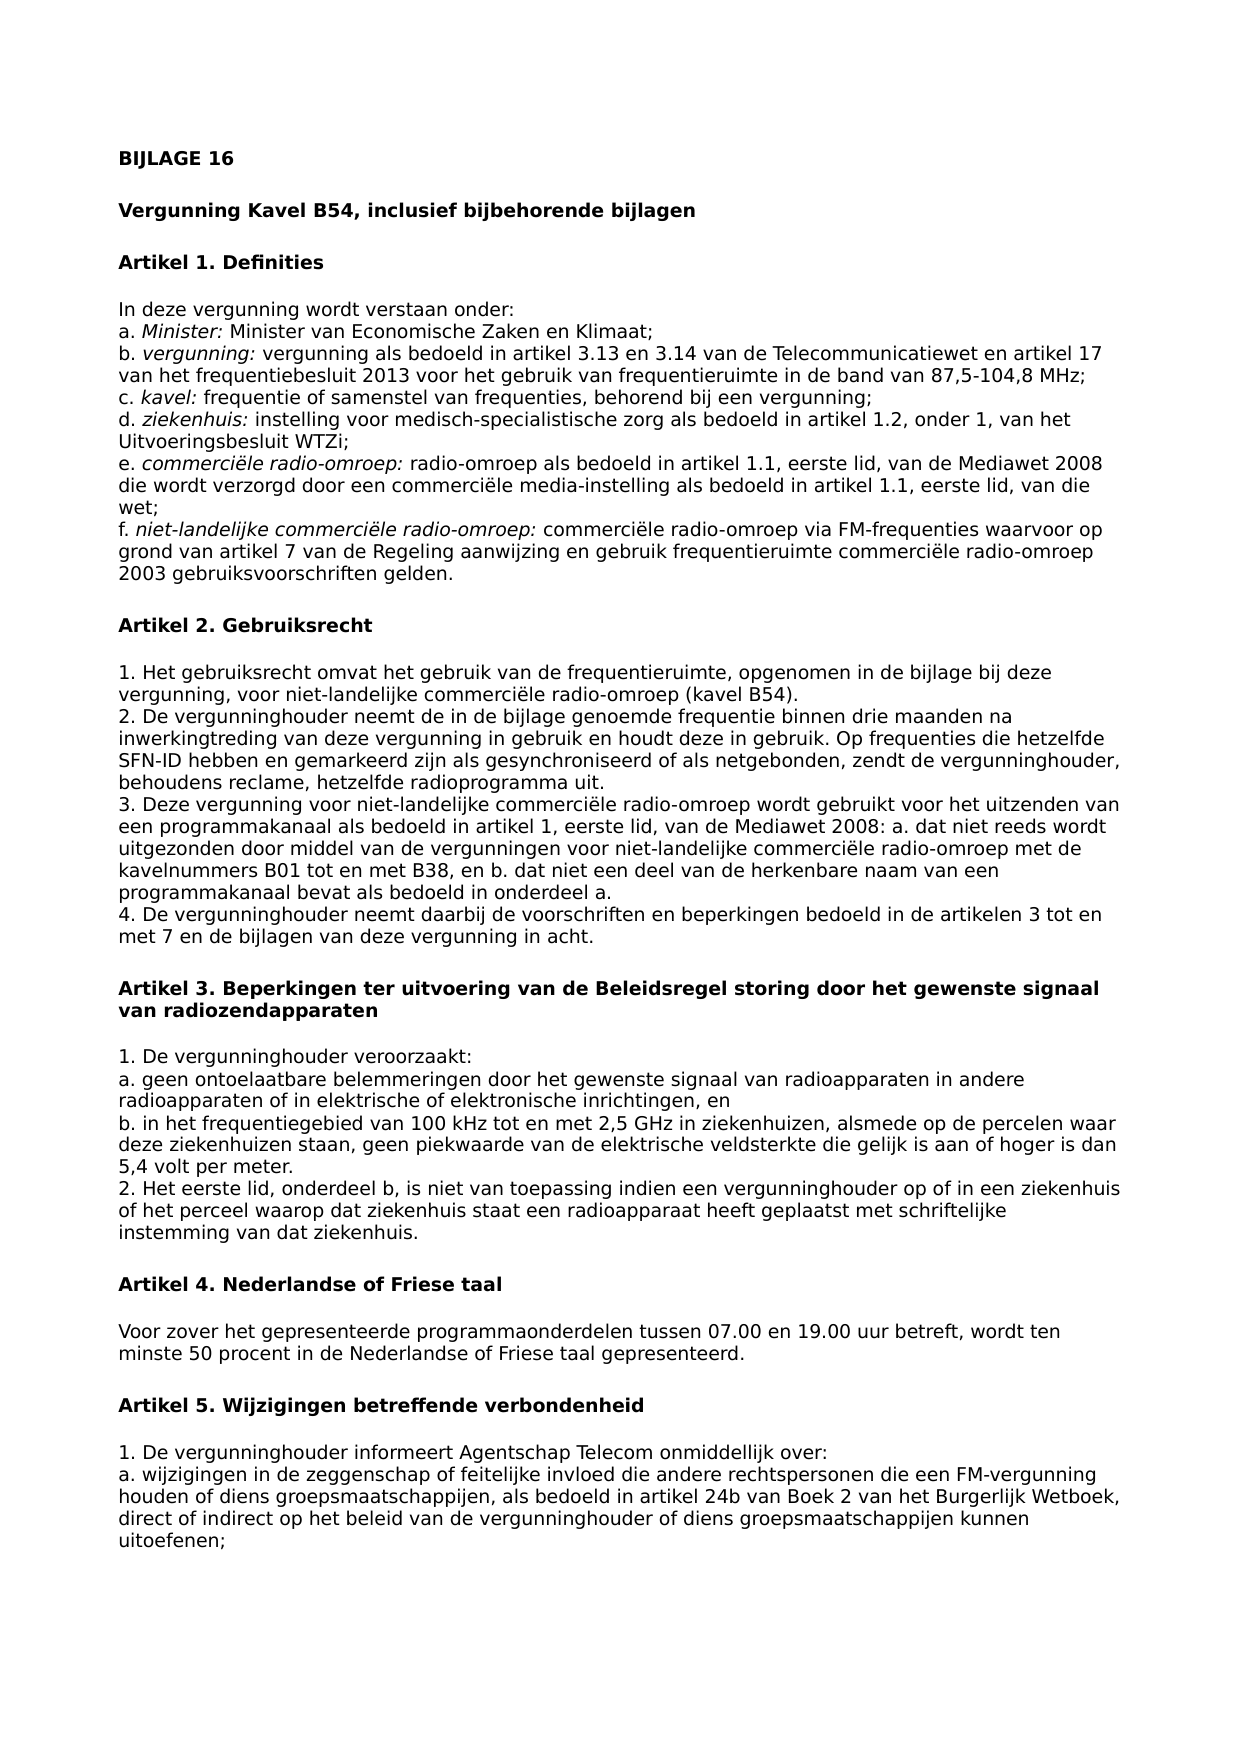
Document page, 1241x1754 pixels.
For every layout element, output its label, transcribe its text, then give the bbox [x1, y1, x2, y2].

text 2. Het eerste lid, onderdeel b, is niet van toepassing indien een vergunninghouder op of in een ziekenhuis of het perceel waarop dat ziekenhuis staat een radioapparaat heeft geplaatst met schriftelijke instemming van dat ziekenhuis. [118, 1178, 1122, 1244]
text 1. Het gebruiksrecht omvat het gebruik van de frequentieruimte, opgenomen in de bijlage bij deze vergunning, voor niet-landelijke commerciële radio-omroep (kavel B54). [118, 662, 1122, 706]
text a. Minister: Minister van Economische Zaken en Klimaat; [118, 321, 1122, 343]
text d. ziekenhuis: instelling voor medisch-specialistische zorg als bedoeld in artikel 1.2, onder 1, van het Uitvoeringsbesluit WTZi; [118, 409, 1122, 453]
subtitle Artikel 5. Wijzigingen betreffende verbondenheid [118, 1395, 1122, 1417]
text c. kavel: frequentie of samenstel van frequenties, behorend bij een vergunning; [118, 387, 1122, 409]
text 1. De vergunninghouder veroorzaakt: [118, 1046, 1122, 1068]
subtitle Artikel 3. Beperkingen ter uitvoering van de Beleidsregel storing door het gewenste signaal van radiozendapparaten [118, 977, 1122, 1021]
text 3. Deze vergunning voor niet-landelijke commerciële radio-omroep wordt gebruikt voor het uitzenden van een programmakanaal als bedoeld in artikel 1, eerste lid, van de Mediawet 2008: a. dat niet reeds wordt uitgezonden door middel van de vergunningen voor niet-landelijke commerciële radio-omroep met de kavelnummers B01 tot en met B38, en b. dat niet een deel van de herkenbare naam van een programmakanaal bevat als bedoeld in onderdeel a. [118, 794, 1122, 903]
subtitle BIJLAGE 16 [118, 148, 1122, 170]
text 1. De vergunninghouder informeert Agentschap Telecom onmiddellijk over: [118, 1442, 1122, 1464]
text f. niet-landelijke commerciële radio-omroep: commerciële radio-omroep via FM-frequenties waarvoor op grond van artikel 7 van de Regeling aanwijzing en gebruik frequentieruimte commerciële radio-omroep 2003 gebruiksvoorschriften gelden. [118, 519, 1122, 585]
subtitle Artikel 1. Definities [118, 252, 1122, 274]
text 4. De vergunninghouder neemt daarbij de voorschriften en beperkingen bedoeld in de artikelen 3 tot en met 7 en de bijlagen van deze vergunning in acht. [118, 903, 1122, 947]
subtitle Artikel 2. Gebruiksrecht [118, 615, 1122, 637]
subtitle Artikel 4. Nederlandse of Friese taal [118, 1274, 1122, 1296]
text Voor zover het gepresenteerde programmaonderdelen tussen 07.00 en 19.00 uur betreft, wordt ten minste 50 procent in de Nederlandse of Friese taal gepresenteerd. [118, 1321, 1122, 1365]
text 2. De vergunninghouder neemt de in de bijlage genoemde frequentie binnen drie maanden na inwerkingtreding van deze vergunning in gebruik en houdt deze in gebruik. Op frequenties die hetzelfde SFN-ID hebben en gemarkeerd zijn als gesynchroniseerd of als netgebonden, zendt de vergunninghouder, behoudens reclame, hetzelfde radioprogramma uit. [118, 706, 1122, 794]
text In deze vergunning wordt verstaan onder: [118, 299, 1122, 321]
text a. geen ontoelaatbare belemmeringen door het gewenste signaal van radioapparaten in andere radioapparaten of in elektrische of elektronische inrichtingen, en [118, 1068, 1122, 1112]
subtitle Vergunning Kavel B54, inclusief bijbehorende bijlagen [118, 200, 1122, 222]
text a. wijzigingen in de zeggenschap of feitelijke invloed die andere rechtspersonen die een FM-vergunning houden of diens groepsmaatschappijen, als bedoeld in artikel 24b van Boek 2 van het Burgerlijk Wetboek, direct of indirect op het beleid van de vergunninghouder of diens groepsmaatschappijen kunnen uitoefenen; [118, 1464, 1122, 1552]
text e. commerciële radio-omroep: radio-omroep als bedoeld in artikel 1.1, eerste lid, van de Mediawet 2008 die wordt verzorgd door een commerciële media-instelling als bedoeld in artikel 1.1, eerste lid, van die wet; [118, 453, 1122, 519]
text b. in het frequentiegebied van 100 kHz tot en met 2,5 GHz in ziekenhuizen, alsmede op de percelen waar deze ziekenhuizen staan, geen piekwaarde van de elektrische veldsterkte die gelijk is aan of hoger is dan 5,4 volt per meter. [118, 1112, 1122, 1178]
text b. vergunning: vergunning als bedoeld in artikel 3.13 en 3.14 van de Telecommunicatiewet en artikel 17 van het frequentiebesluit 2013 voor het gebruik van frequentieruimte in de band van 87,5-104,8 MHz; [118, 343, 1122, 387]
